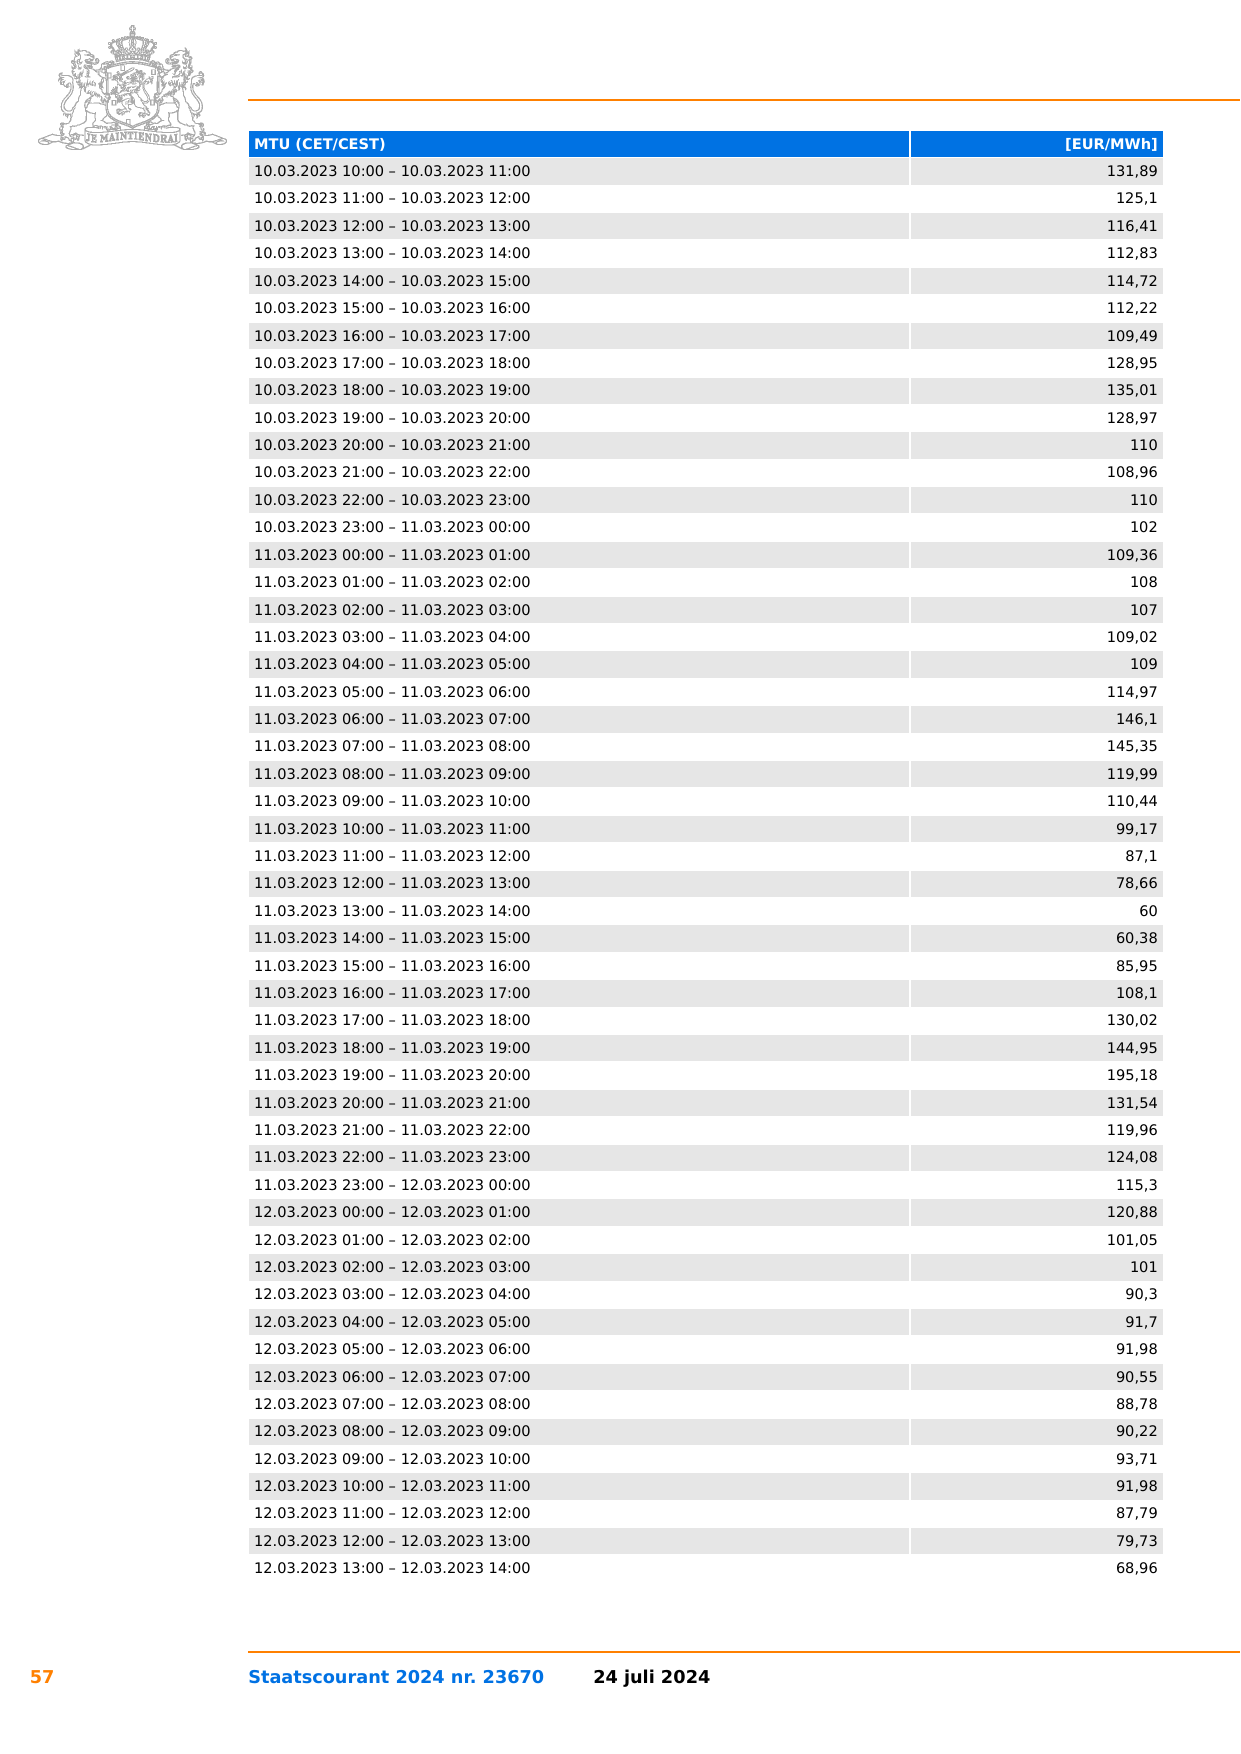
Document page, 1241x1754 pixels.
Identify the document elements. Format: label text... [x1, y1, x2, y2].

table_cell 114,97 [911, 679, 1163, 705]
table_cell 128,95 [911, 350, 1163, 376]
table_cell 90,3 [911, 1282, 1163, 1308]
table_cell 124,08 [911, 1145, 1163, 1171]
table_cell 109,02 [911, 624, 1163, 650]
table_cell 11.03.2023 02:00 – 11.03.2023 03:00 [249, 597, 909, 623]
table_cell 60 [911, 898, 1163, 924]
table_cell 125,1 [911, 186, 1163, 212]
table_cell 101,05 [911, 1227, 1163, 1253]
table_cell 10.03.2023 10:00 – 10.03.2023 11:00 [249, 158, 909, 185]
table_cell 11.03.2023 08:00 – 11.03.2023 09:00 [249, 761, 909, 787]
table_cell 11.03.2023 13:00 – 11.03.2023 14:00 [249, 898, 909, 924]
table_cell 10.03.2023 18:00 – 10.03.2023 19:00 [249, 378, 909, 404]
table_cell 109,36 [911, 542, 1163, 568]
table_cell 11.03.2023 20:00 – 11.03.2023 21:00 [249, 1090, 909, 1116]
table_cell 107 [911, 597, 1163, 623]
table_cell 146,1 [911, 706, 1163, 733]
table_cell 10.03.2023 11:00 – 10.03.2023 12:00 [249, 186, 909, 212]
table_cell 145,35 [911, 734, 1163, 760]
table_cell 11.03.2023 00:00 – 11.03.2023 01:00 [249, 542, 909, 568]
table_cell 109,49 [911, 323, 1163, 349]
table_cell 114,72 [911, 268, 1163, 294]
table_cell 11.03.2023 07:00 – 11.03.2023 08:00 [249, 734, 909, 760]
table_cell 10.03.2023 23:00 – 11.03.2023 00:00 [249, 515, 909, 541]
table_cell 11.03.2023 03:00 – 11.03.2023 04:00 [249, 624, 909, 650]
table_cell 116,41 [911, 213, 1163, 239]
table_cell 108,1 [911, 980, 1163, 1007]
table_cell 110 [911, 432, 1163, 459]
table_cell 120,88 [911, 1199, 1163, 1226]
table_cell 10.03.2023 22:00 – 10.03.2023 23:00 [249, 487, 909, 513]
table_cell 112,83 [911, 241, 1163, 267]
table_cell 10.03.2023 19:00 – 10.03.2023 20:00 [249, 405, 909, 431]
table_cell 10.03.2023 20:00 – 10.03.2023 21:00 [249, 432, 909, 459]
table_cell 11.03.2023 21:00 – 11.03.2023 22:00 [249, 1117, 909, 1143]
table_cell 12.03.2023 06:00 – 12.03.2023 07:00 [249, 1364, 909, 1390]
table_cell 110 [911, 487, 1163, 513]
table_cell 10.03.2023 14:00 – 10.03.2023 15:00 [249, 268, 909, 294]
table_cell 11.03.2023 04:00 – 11.03.2023 05:00 [249, 651, 909, 678]
table_cell 11.03.2023 05:00 – 11.03.2023 06:00 [249, 679, 909, 705]
table_cell 115,3 [911, 1172, 1163, 1198]
table_cell 11.03.2023 18:00 – 11.03.2023 19:00 [249, 1035, 909, 1061]
table_cell 12.03.2023 13:00 – 12.03.2023 14:00 [249, 1556, 909, 1582]
table_cell 88,78 [911, 1391, 1163, 1417]
table_cell 85,95 [911, 953, 1163, 979]
table_cell 10.03.2023 13:00 – 10.03.2023 14:00 [249, 241, 909, 267]
table_cell 11.03.2023 09:00 – 11.03.2023 10:00 [249, 789, 909, 815]
table_cell 12.03.2023 03:00 – 12.03.2023 04:00 [249, 1282, 909, 1308]
table_cell 87,1 [911, 843, 1163, 869]
table_cell 10.03.2023 15:00 – 10.03.2023 16:00 [249, 295, 909, 322]
table_cell 128,97 [911, 405, 1163, 431]
table_cell 11.03.2023 22:00 – 11.03.2023 23:00 [249, 1145, 909, 1171]
table_cell 108,96 [911, 460, 1163, 486]
table_cell 91,98 [911, 1473, 1163, 1500]
table_cell 12.03.2023 00:00 – 12.03.2023 01:00 [249, 1199, 909, 1226]
table_cell 99,17 [911, 816, 1163, 842]
table_cell 10.03.2023 16:00 – 10.03.2023 17:00 [249, 323, 909, 349]
table_cell 12.03.2023 04:00 – 12.03.2023 05:00 [249, 1309, 909, 1335]
table_cell 11.03.2023 06:00 – 11.03.2023 07:00 [249, 706, 909, 733]
table_cell 11.03.2023 19:00 – 11.03.2023 20:00 [249, 1063, 909, 1089]
table_cell 12.03.2023 11:00 – 12.03.2023 12:00 [249, 1501, 909, 1527]
table_cell 10.03.2023 17:00 – 10.03.2023 18:00 [249, 350, 909, 376]
table_cell 11.03.2023 12:00 – 11.03.2023 13:00 [249, 871, 909, 897]
table_cell 11.03.2023 16:00 – 11.03.2023 17:00 [249, 980, 909, 1007]
table_cell 10.03.2023 12:00 – 10.03.2023 13:00 [249, 213, 909, 239]
table_header MTU (CET/CEST) [249, 131, 909, 157]
table_cell 68,96 [911, 1556, 1163, 1582]
table_cell 131,89 [911, 158, 1163, 185]
table_cell 108 [911, 569, 1163, 596]
table_cell 119,96 [911, 1117, 1163, 1143]
table_cell 12.03.2023 12:00 – 12.03.2023 13:00 [249, 1528, 909, 1554]
table_cell 102 [911, 515, 1163, 541]
table_cell 135,01 [911, 378, 1163, 404]
picture [38, 25, 227, 150]
table_header [EUR/MWh] [911, 131, 1163, 157]
table_cell 11.03.2023 15:00 – 11.03.2023 16:00 [249, 953, 909, 979]
table_cell 12.03.2023 02:00 – 12.03.2023 03:00 [249, 1254, 909, 1281]
table_cell 11.03.2023 01:00 – 11.03.2023 02:00 [249, 569, 909, 596]
table_cell 112,22 [911, 295, 1163, 322]
table_cell 12.03.2023 07:00 – 12.03.2023 08:00 [249, 1391, 909, 1417]
table_cell 90,22 [911, 1419, 1163, 1445]
table_cell 91,7 [911, 1309, 1163, 1335]
table_cell 12.03.2023 01:00 – 12.03.2023 02:00 [249, 1227, 909, 1253]
table_cell 12.03.2023 09:00 – 12.03.2023 10:00 [249, 1446, 909, 1472]
table_cell 144,95 [911, 1035, 1163, 1061]
table_cell 11.03.2023 14:00 – 11.03.2023 15:00 [249, 925, 909, 952]
table_cell 110,44 [911, 789, 1163, 815]
table_cell 78,66 [911, 871, 1163, 897]
table_cell 130,02 [911, 1008, 1163, 1034]
table_cell 79,73 [911, 1528, 1163, 1554]
table_cell 109 [911, 651, 1163, 678]
table_cell 10.03.2023 21:00 – 10.03.2023 22:00 [249, 460, 909, 486]
table_cell 93,71 [911, 1446, 1163, 1472]
table_cell 11.03.2023 10:00 – 11.03.2023 11:00 [249, 816, 909, 842]
table_cell 131,54 [911, 1090, 1163, 1116]
table_cell 11.03.2023 11:00 – 11.03.2023 12:00 [249, 843, 909, 869]
table_cell 195,18 [911, 1063, 1163, 1089]
table_cell 12.03.2023 05:00 – 12.03.2023 06:00 [249, 1336, 909, 1363]
table_cell 90,55 [911, 1364, 1163, 1390]
table_cell 101 [911, 1254, 1163, 1281]
table_cell 11.03.2023 17:00 – 11.03.2023 18:00 [249, 1008, 909, 1034]
table_cell 87,79 [911, 1501, 1163, 1527]
table_cell 91,98 [911, 1336, 1163, 1363]
table_cell 119,99 [911, 761, 1163, 787]
table_cell 11.03.2023 23:00 – 12.03.2023 00:00 [249, 1172, 909, 1198]
table_cell 12.03.2023 08:00 – 12.03.2023 09:00 [249, 1419, 909, 1445]
table_cell 60,38 [911, 925, 1163, 952]
table_cell 12.03.2023 10:00 – 12.03.2023 11:00 [249, 1473, 909, 1500]
